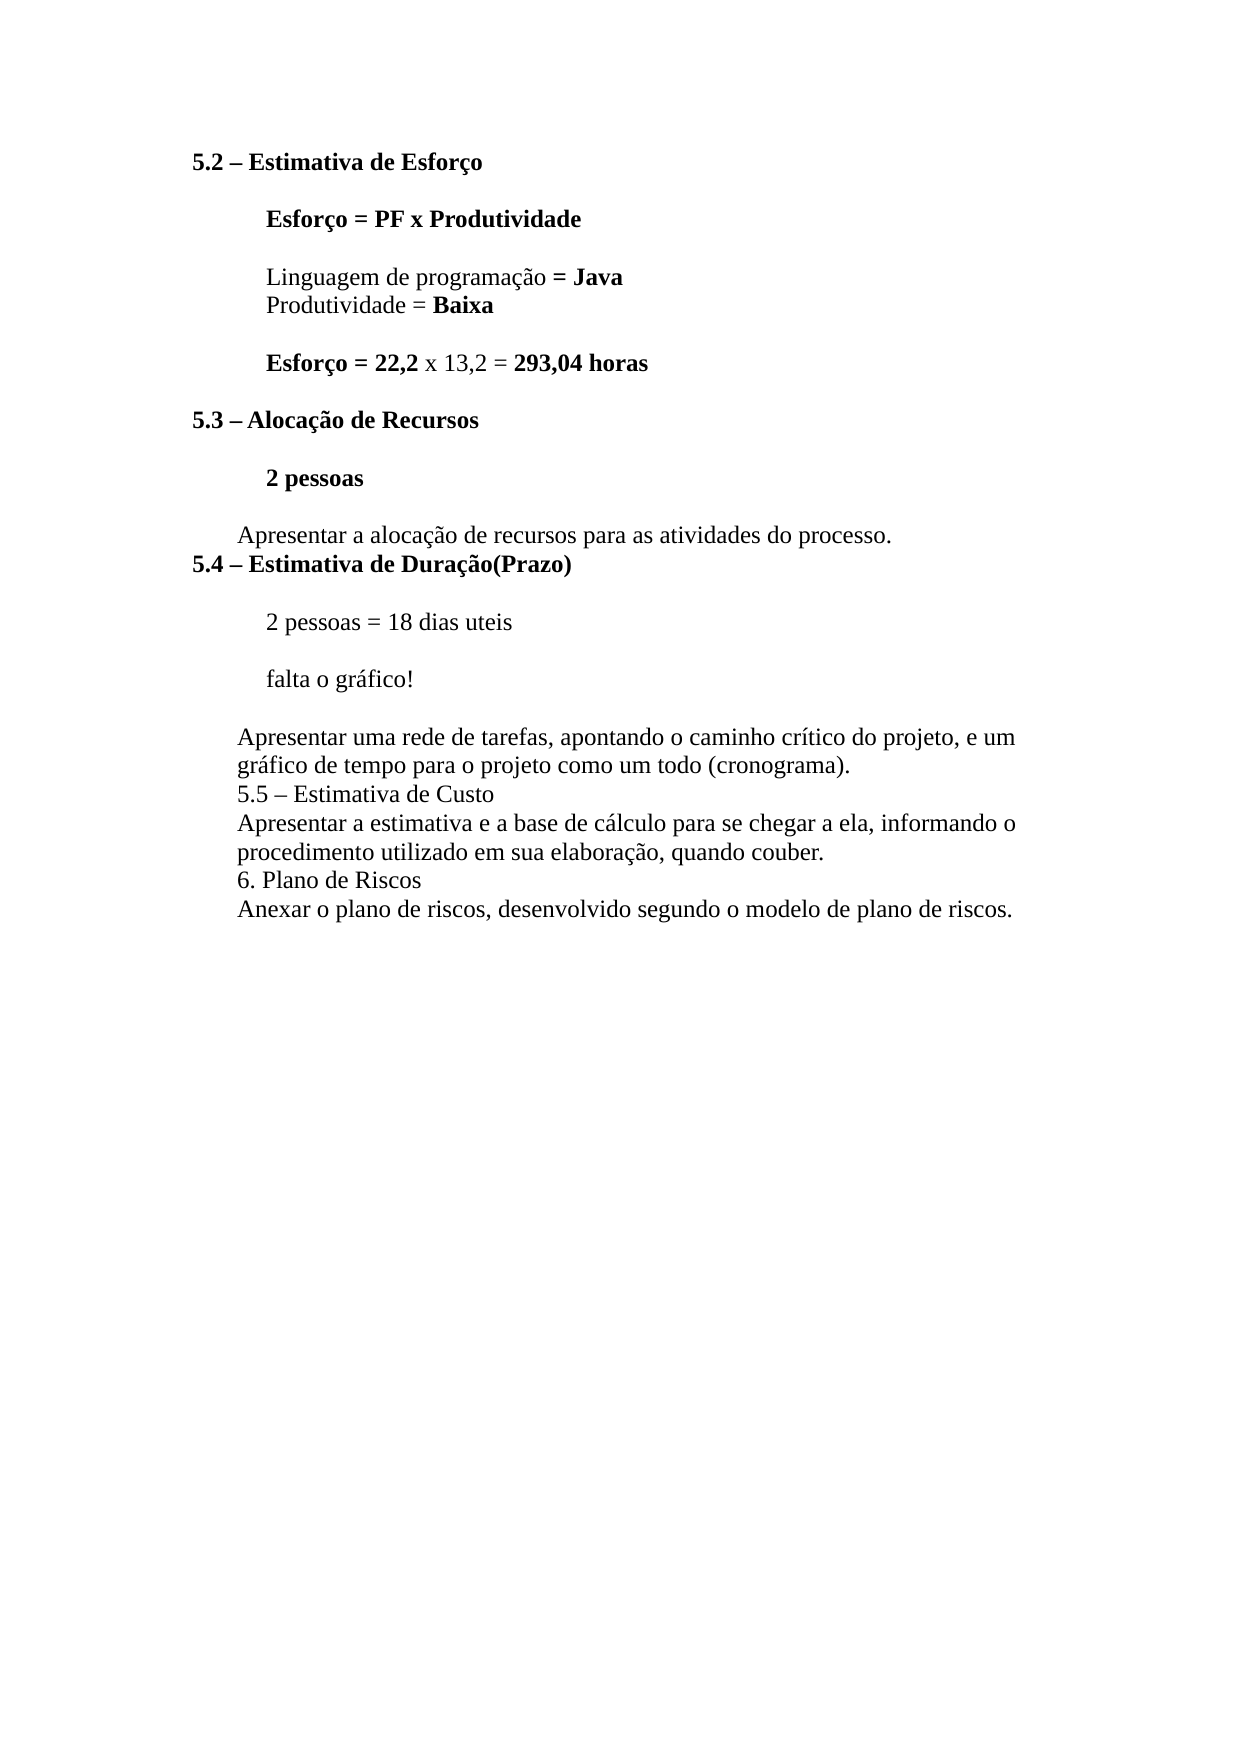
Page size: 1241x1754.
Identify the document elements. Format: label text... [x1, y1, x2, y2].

text 5.3 – Alocação de Recursos [118, 406, 1122, 434]
text Esforço = 22,2 x 13,2 = 293,04 horas [118, 348, 1122, 377]
text gráfico de tempo para o projeto como um todo (cronograma). [118, 751, 1122, 779]
text Esforço = PF x Produtividade [118, 204, 1122, 233]
text Apresentar a estimativa e a base de cálculo para se chegar a ela, informando o [118, 808, 1122, 837]
text 2 pessoas [118, 463, 1122, 492]
text Linguagem de programação = Java [118, 262, 1122, 291]
text 6. Plano de Riscos [118, 866, 1122, 894]
text falta o gráfico! [118, 664, 1122, 693]
text procedimento utilizado em sua elaboração, quando couber. [118, 837, 1122, 866]
text Apresentar a alocação de recursos para as atividades do processo. [118, 521, 1122, 549]
text Anexar o plano de riscos, desenvolvido segundo o modelo de plano de riscos. [118, 894, 1122, 923]
text Apresentar uma rede de tarefas, apontando o caminho crítico do projeto, e um [118, 722, 1122, 751]
text 5.4 – Estimativa de Duração(Prazo) [118, 549, 1122, 578]
text 5.5 – Estimativa de Custo [118, 779, 1122, 808]
text Produtividade = Baixa [118, 291, 1122, 319]
text 2 pessoas = 18 dias uteis [118, 607, 1122, 636]
text 5.2 – Estimativa de Esforço [118, 147, 1122, 176]
